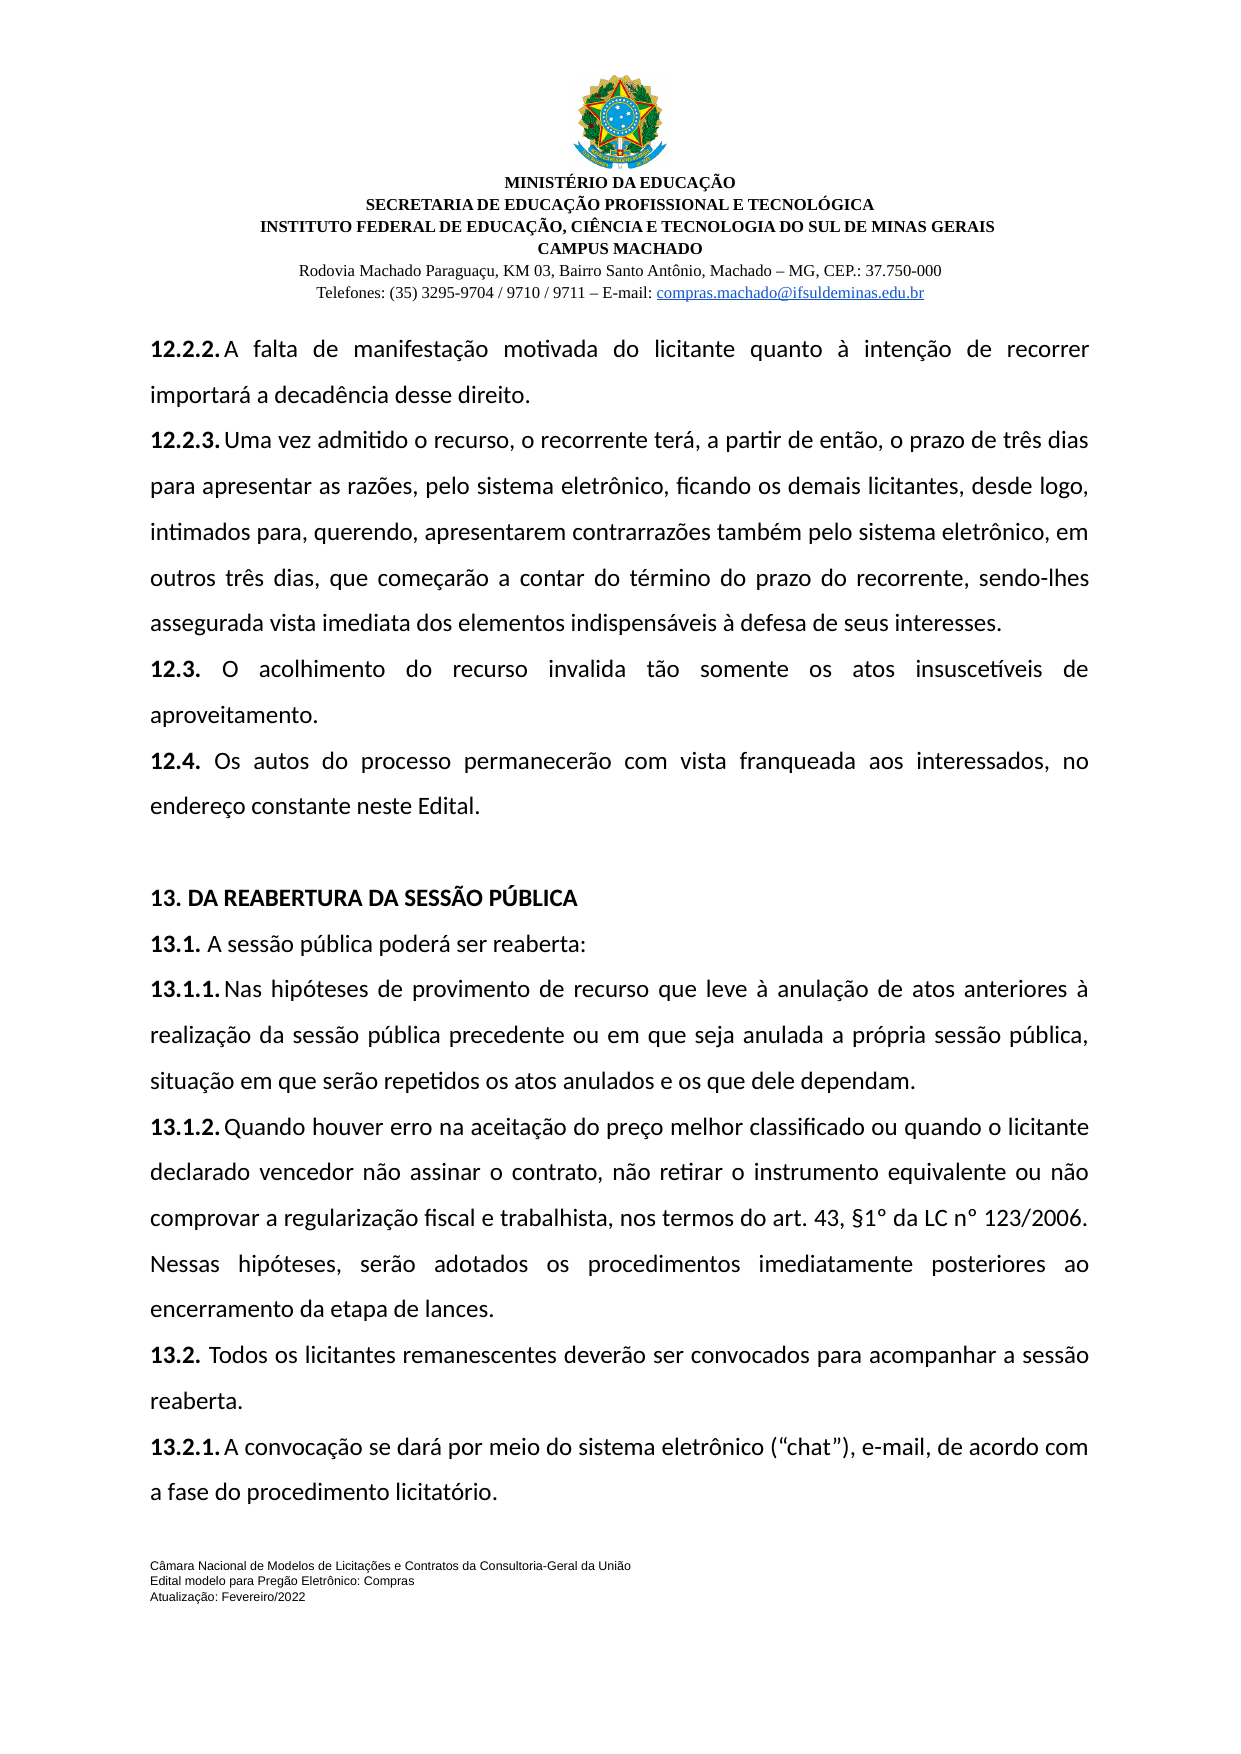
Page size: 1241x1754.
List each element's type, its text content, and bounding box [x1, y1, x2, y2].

text 12.3. O acolhimento do recurso invalida tão somente os atos insuscetíveis de aproveitamento. [150, 653, 1090, 729]
picture [639, 150, 650, 156]
picture [573, 75, 667, 169]
text 12.2.2. A falta de manifestação motivada do licitante quanto à intenção de recorrer importará a decadência desse direito. [150, 333, 1090, 409]
picture [613, 164, 628, 169]
text 13.2. Todos os licitantes remanescentes deverão ser convocados para acompanhar a sessão reaberta. [150, 1339, 1090, 1416]
text 12.4. Os autos do processo permanecerão com vista franqueada aos interessados, no endereço constante neste Edital. [150, 745, 1090, 821]
text 13.1.1. Nas hipóteses de provimento de recurso que leve à anulação de atos anteriores à realização da sessão pública precedente ou em que seja anulada a própria sessão pública, situação em que serão repetidos os atos anulados e os que dele dependam. [150, 973, 1090, 1095]
text 12.2.3. Uma vez admitido o recurso, o recorrente terá, a partir de então, o prazo de três dias para apresentar as razões, pelo sistema eletrônico, ficando os demais licitantes, desde logo, intimados para, querendo, apresentarem contrarrazões também pelo sistema eletrônico, em outros três dias, que começarão a contar do término do prazo do recorrente, sendo-lhes assegurada vista imediata dos elementos indispensáveis à defesa de seus interesses. [150, 425, 1090, 638]
text 13.1. A sessão pública poderá ser reaberta: [150, 928, 1090, 958]
text 13. DA REABERTURA DA SESSÃO PÚBLICA [150, 882, 1090, 912]
text 13.2.1. A convocação se dará por meio do sistema eletrônico (“chat”), e-mail, de acordo com a fase do procedimento licitatório. [150, 1431, 1090, 1507]
text 13.1.2. Quando houver erro na aceitação do preço melhor classificado ou quando o licitante declarado vencedor não assinar o contrato, não retirar o instrumento equivalente ou não comprovar a regularização fiscal e trabalhista, nos termos do art. 43, §1º da LC nº 123/2006. Nessas hipóteses, serão adotados os procedimentos imediatamente posteriores ao encerramento da etapa de lances. [150, 1111, 1090, 1324]
